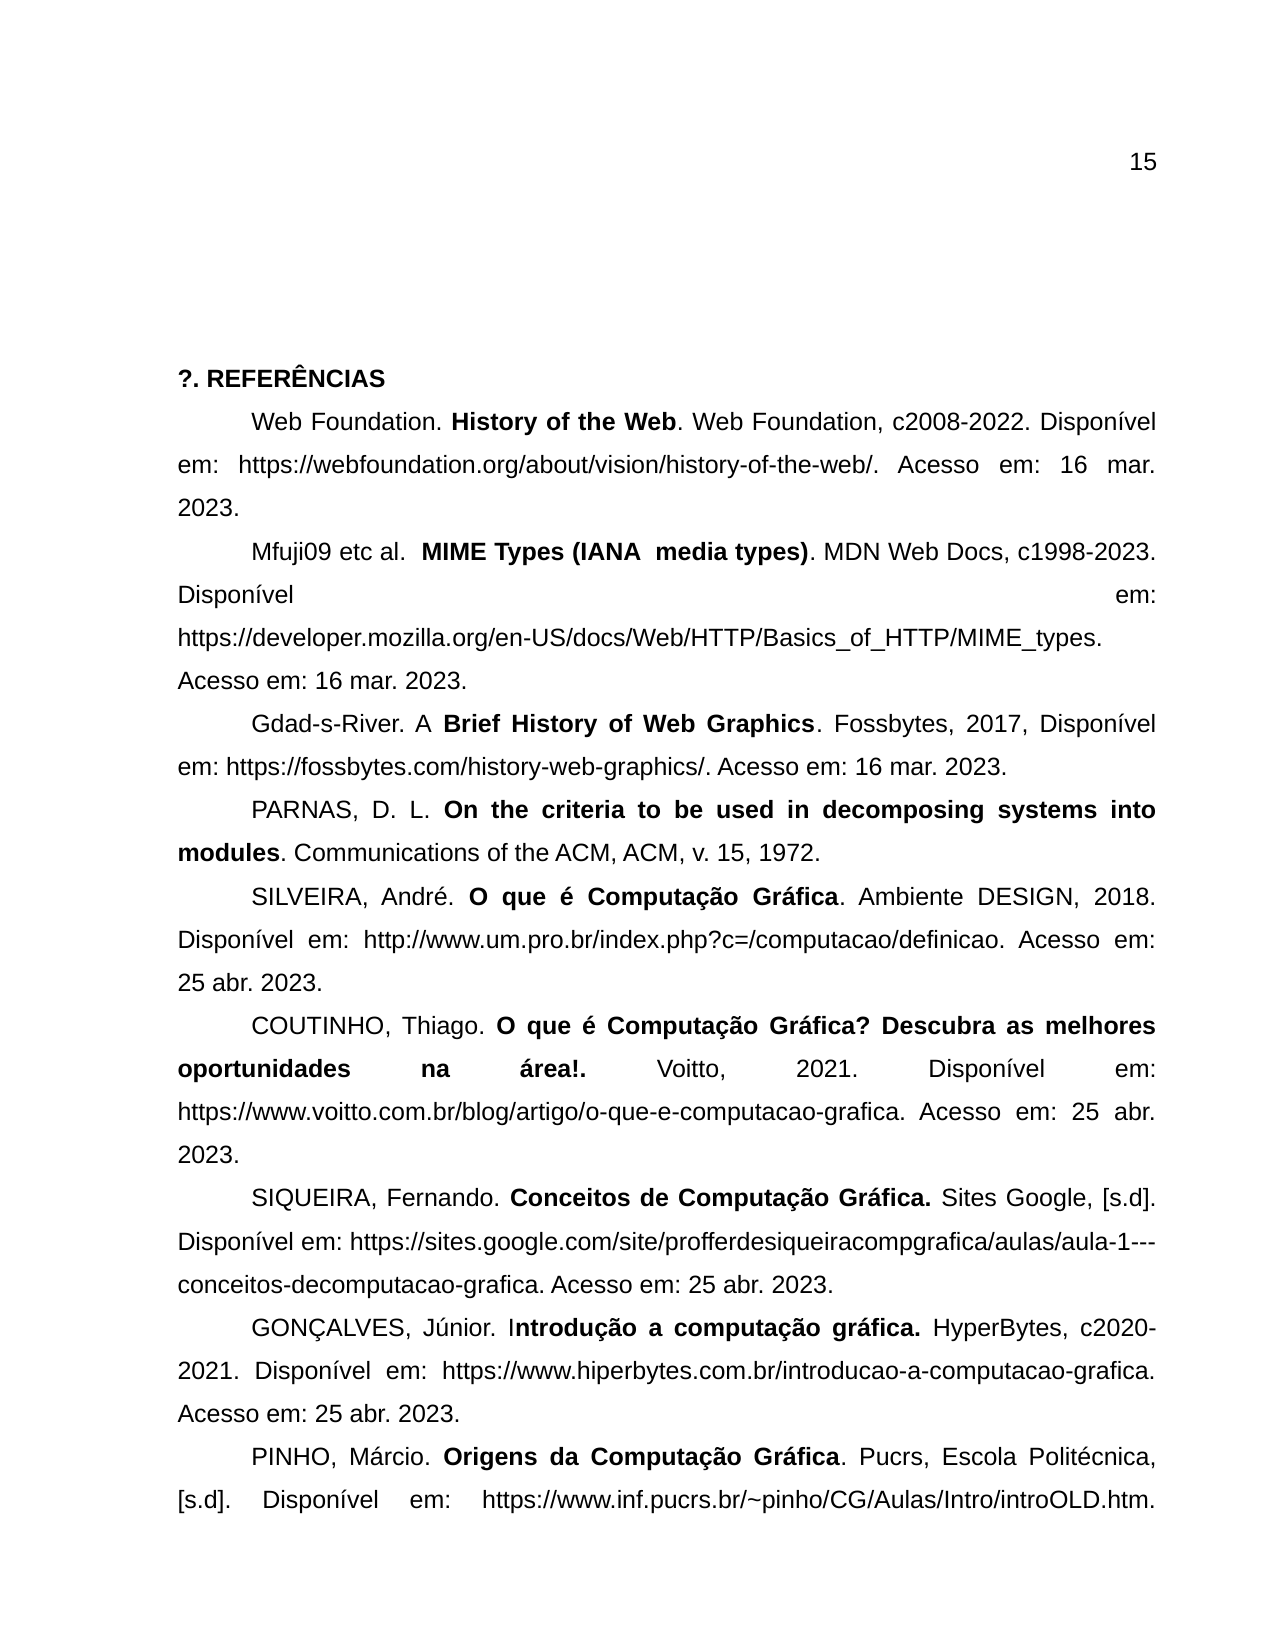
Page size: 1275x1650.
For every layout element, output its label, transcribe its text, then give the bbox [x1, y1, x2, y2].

text Gdad-s-River. A Brief History of Web Graphics. Fossbytes, 2017, Disponível em: https://fossbytes.com/history-web-graphics/. Acesso em: 16 mar. 2023. [177, 709, 1157, 781]
text SILVEIRA, André. O que é Computação Gráfica. Ambiente DESIGN, 2018. Disponível em: http://www.um.pro.br/index.php?c=/computacao/definicao. Acesso em: 25 abr. 2023. [177, 882, 1157, 997]
text COUTINHO, Thiago. O que é Computação Gráfica? Descubra as melhores oportunidades na área!. Voitto, 2021. Disponível em: https://www.voitto.com.br/blog/artigo/o-que-e-computacao-grafica. Acesso em: 25 abr. 2023. [177, 1011, 1157, 1169]
text Mfuji09 etc al. MIME Types (IANA media types). MDN Web Docs, c1998-2023. Disponível em: https://developer.mozilla.org/en-US/docs/Web/HTTP/Basics_of_HTTP/MIME_types. Acesso em: 16 mar. 2023. [177, 537, 1157, 695]
subtitle ?. REFERÊNCIAS [177, 364, 1157, 393]
text SIQUEIRA, Fernando. Conceitos de Computação Gráfica. Sites Google, [s.d]. Disponível em: https://sites.google.com/site/profferdesiqueiracompgrafica/aulas/aula-1---conceitos-decomputacao-grafica. Acesso em: 25 abr. 2023. [177, 1183, 1157, 1298]
text PARNAS, D. L. On the criteria to be used in decomposing systems into modules. Communications of the ACM, ACM, v. 15, 1972. [177, 795, 1157, 867]
text PINHO, Márcio. Origens da Computação Gráfica. Pucrs, Escola Politécnica, [s.d]. Disponível em: https://www.inf.pucrs.br/~pinho/CG/Aulas/Intro/introOLD.htm. [177, 1442, 1157, 1514]
text Web Foundation. History of the Web. Web Foundation, c2008-2022. Disponível em: https://webfoundation.org/about/vision/history-of-the-web/. Acesso em: 16 mar. 2023. [177, 407, 1157, 522]
text GONÇALVES, Júnior. Introdução a computação gráfica. HyperBytes, c2020-2021. Disponível em: https://www.hiperbytes.com.br/introducao-a-computacao-grafica. Acesso em: 25 abr. 2023. [177, 1313, 1157, 1428]
